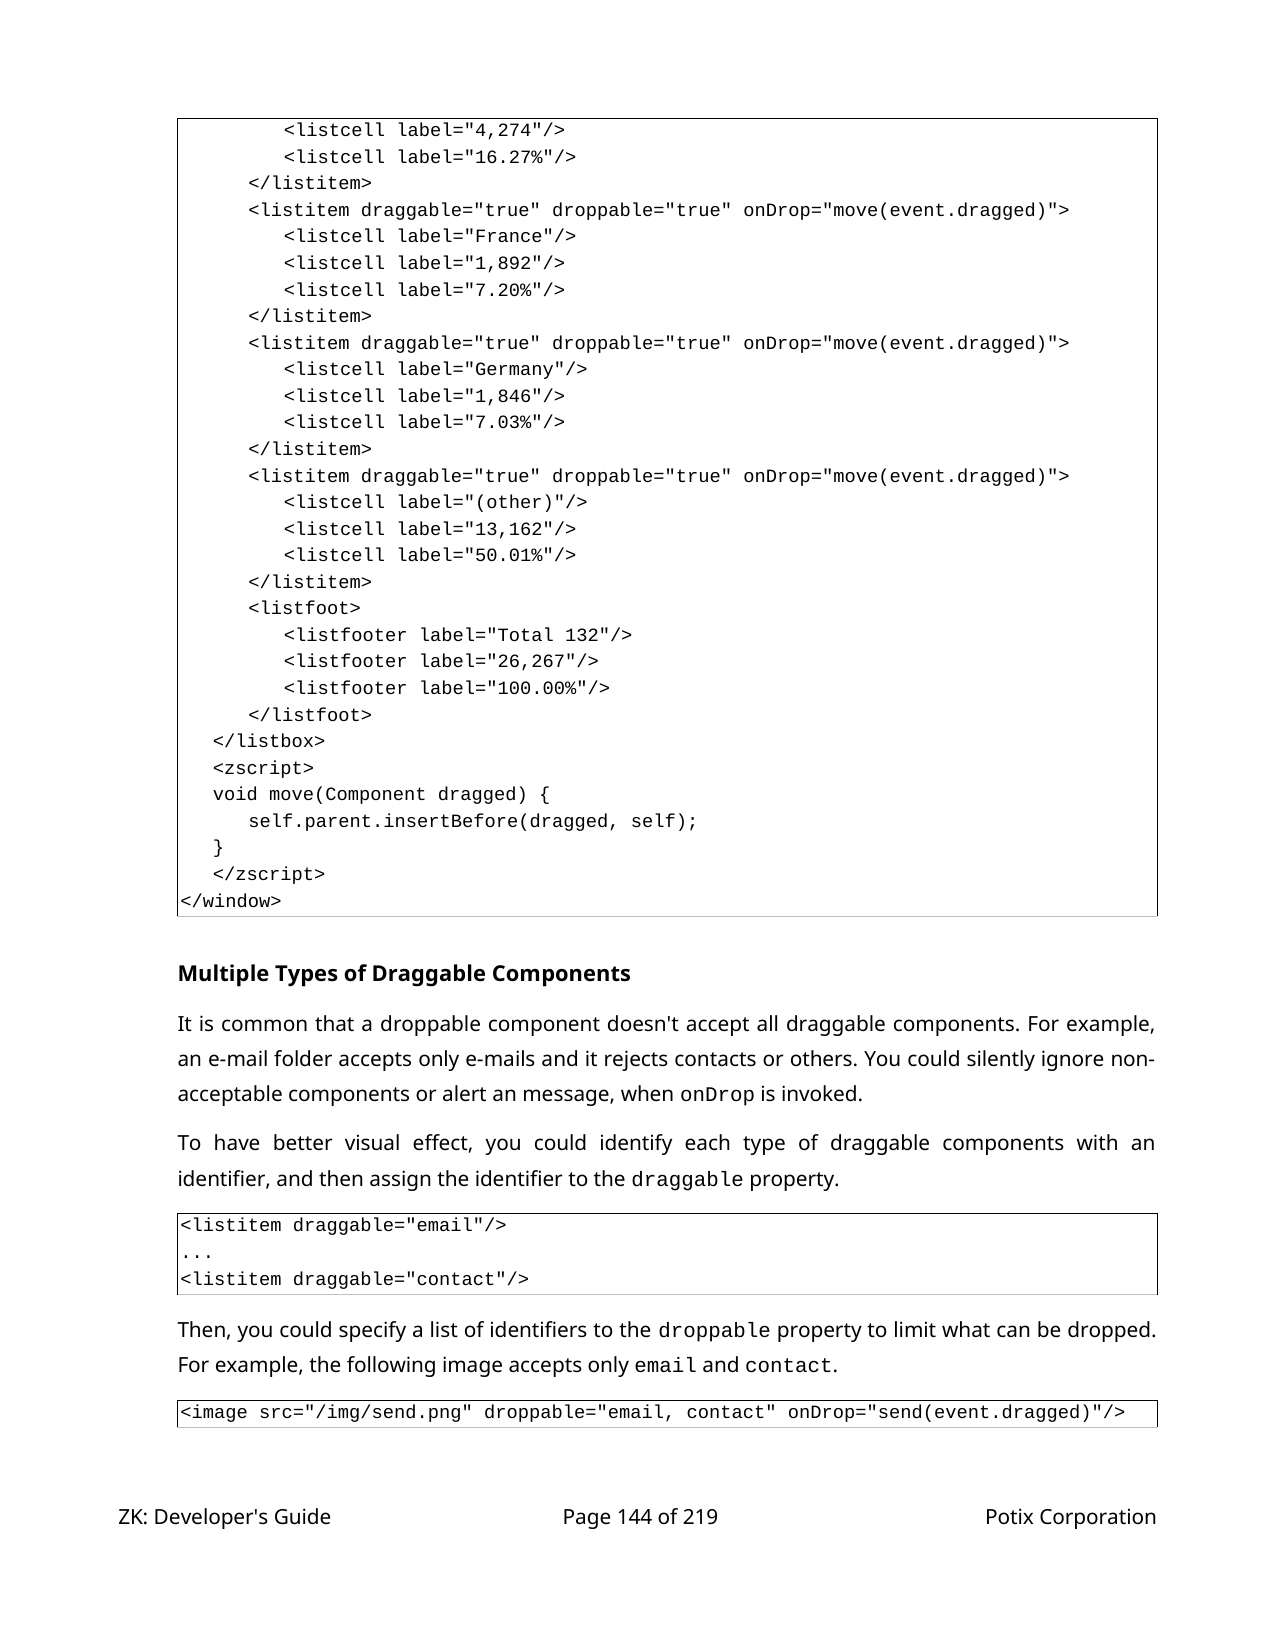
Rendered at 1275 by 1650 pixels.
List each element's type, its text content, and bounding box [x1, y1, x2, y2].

text ... [178, 1240, 1157, 1264]
text To have better visual effect, you could identify each type of draggable components with an identifier, and then assign the identifier to the draggable property. [177, 1128, 1157, 1192]
subtitle Multiple Types of Draggable Components [177, 958, 1157, 988]
text <listitem draggable="contact"/> [178, 1267, 1157, 1294]
text It is common that a droppable component doesn't accept all draggable components. For example, an e-mail folder accepts only e-mails and it rejects contacts or others. You could silently ignore non-acceptable components or alert an message, when onDrop is invoked. [177, 1009, 1157, 1108]
text <listcell label="4,274"/> <listcell label="16.27%"/> </listitem> <listitem draggable="true" droppable="true" onDrop="move(event.dragged)"> <listcell label="France"/> <listcell label="1,892"/> <listcell label="7.20%"/> </listitem> <listitem draggable="true" droppable="true" onDrop="move(event.dragged)"> <listcell label="Germany"/> <listcell label="1,846"/> <listcell label="7.03%"/> </listitem> <listitem draggable="true" droppable="true" onDrop="move(event.dragged)"> <listcell label="(other)"/> <listcell label="13,162"/> <listcell label="50.01%"/> </listitem> <listfoot> <listfooter label="Total 132"/> <listfooter label="26,267"/> <listfooter label="100.00%"/> </listfoot> </listbox> <zscript> void move(Component dragged) { self.parent.insertBefore(dragged, self); } </zscript> </window> [178, 119, 1157, 916]
text <listitem draggable="email"/> [178, 1214, 1157, 1237]
text <image src="/img/send.png" droppable="email, contact" onDrop="send(event.dragged)"/> [178, 1401, 1157, 1427]
text Then, you could specify a list of identifiers to the droppable property to limit what can be dropped. For example, the following image accepts only email and contact. [177, 1315, 1157, 1379]
